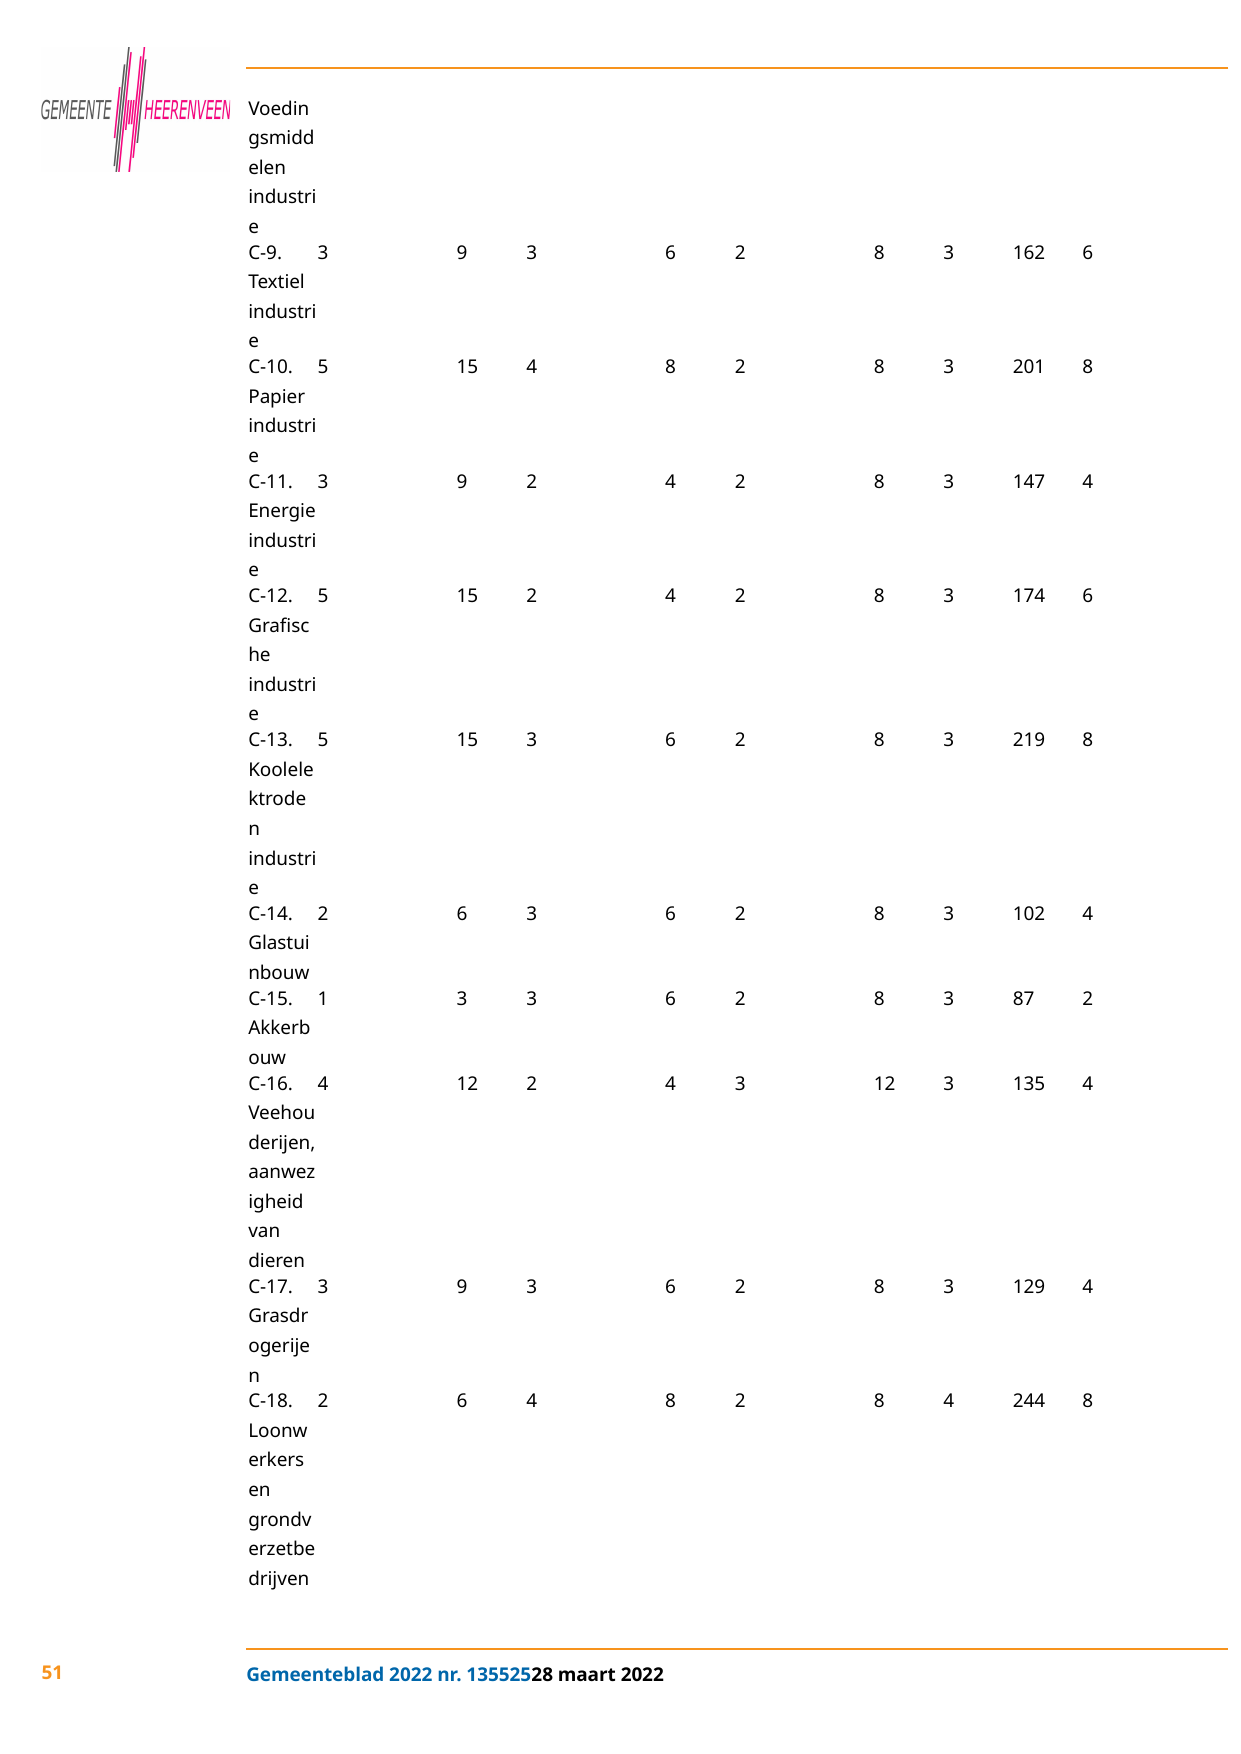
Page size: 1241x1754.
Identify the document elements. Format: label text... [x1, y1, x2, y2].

table_cell [804, 985, 873, 1070]
table_cell 8 [874, 1388, 943, 1591]
table_cell 2 [735, 900, 804, 985]
table_cell [804, 353, 873, 468]
table_cell 15 [456, 353, 526, 468]
table_cell 3 [735, 1070, 804, 1273]
table_cell 3 [526, 726, 596, 900]
table_cell 2 [735, 353, 804, 468]
table_cell 3 [318, 239, 387, 353]
table_cell 244 [1013, 1388, 1082, 1591]
table_cell 4 [1082, 1273, 1152, 1387]
table_cell 6 [1082, 239, 1152, 353]
table_cell 4 [1082, 468, 1152, 582]
table_cell C-11. Energie industrie [248, 468, 317, 582]
table_cell [596, 985, 665, 1070]
table_cell C-17. Grasdrogerijen [248, 1273, 317, 1387]
table_cell [387, 900, 456, 985]
table_cell 2 [318, 900, 387, 985]
table_cell 2 [735, 468, 804, 582]
table_cell 201 [1013, 353, 1082, 468]
table_cell [804, 1388, 873, 1591]
table_cell [943, 95, 1013, 239]
table_cell [387, 985, 456, 1070]
table_cell C-9. Textiel industrie [248, 239, 317, 353]
table_cell [804, 239, 873, 353]
table_cell 6 [665, 985, 734, 1070]
table_cell 174 [1013, 582, 1082, 726]
table_cell [804, 900, 873, 985]
table_cell 147 [1013, 468, 1082, 582]
table_cell Voedingsmiddelen industrie [248, 95, 317, 239]
table_cell 12 [874, 1070, 943, 1273]
table_cell [735, 95, 804, 239]
table_cell 8 [874, 1273, 943, 1387]
table_cell 3 [943, 726, 1013, 900]
table_cell [596, 1273, 665, 1387]
table_cell 8 [665, 353, 734, 468]
table_cell 15 [456, 582, 526, 726]
table_cell [456, 95, 526, 239]
table_cell 2 [526, 1070, 596, 1273]
table_cell [596, 239, 665, 353]
table_cell C-13. Koolelektroden industrie [248, 726, 317, 900]
table_cell C-15. Akkerbouw [248, 985, 317, 1070]
table_cell [1013, 95, 1082, 239]
table_cell [596, 468, 665, 582]
table_cell [318, 95, 387, 239]
table_cell [665, 95, 734, 239]
table_cell [387, 1070, 456, 1273]
table_cell [387, 239, 456, 353]
table_cell 8 [874, 726, 943, 900]
table_cell 2 [735, 985, 804, 1070]
table_cell 5 [318, 353, 387, 468]
table_cell [596, 1070, 665, 1273]
table_cell C-18. Loonwerkers en grondverzetbedrijven [248, 1388, 317, 1591]
table_cell [387, 1388, 456, 1591]
table_cell 3 [943, 900, 1013, 985]
table_cell 219 [1013, 726, 1082, 900]
table_cell 9 [456, 1273, 526, 1387]
table_cell [804, 1273, 873, 1387]
table_cell [526, 95, 596, 239]
table_cell [596, 900, 665, 985]
table_cell [1082, 95, 1152, 239]
table_cell 4 [665, 1070, 734, 1273]
table_cell C-12. Grafische industrie [248, 582, 317, 726]
table_cell 6 [456, 900, 526, 985]
table_cell 8 [874, 239, 943, 353]
table_cell 87 [1013, 985, 1082, 1070]
table_cell 8 [874, 353, 943, 468]
table_cell 3 [318, 468, 387, 582]
table_cell 4 [665, 582, 734, 726]
table_cell 8 [874, 900, 943, 985]
table_cell 102 [1013, 900, 1082, 985]
table_cell 2 [735, 582, 804, 726]
table_cell [387, 1273, 456, 1387]
table_cell 3 [943, 239, 1013, 353]
table_cell 15 [456, 726, 526, 900]
table_cell 129 [1013, 1273, 1082, 1387]
table_cell 8 [874, 582, 943, 726]
table_cell 3 [943, 582, 1013, 726]
table_cell 3 [526, 1273, 596, 1387]
table_cell 2 [735, 726, 804, 900]
table_cell C-14. Glastuinbouw [248, 900, 317, 985]
table_cell 4 [1082, 1070, 1152, 1273]
table_cell 5 [318, 582, 387, 726]
table_cell 4 [943, 1388, 1013, 1591]
table_cell 162 [1013, 239, 1082, 353]
table_cell [596, 726, 665, 900]
table_cell 8 [1082, 1388, 1152, 1591]
table_cell 6 [1082, 582, 1152, 726]
table_cell 2 [526, 582, 596, 726]
table_cell 6 [665, 239, 734, 353]
table_cell 6 [665, 900, 734, 985]
table_cell 4 [526, 1388, 596, 1591]
table_cell 3 [943, 985, 1013, 1070]
table_cell 3 [456, 985, 526, 1070]
table_cell 6 [665, 1273, 734, 1387]
table_cell [804, 1070, 873, 1273]
table_cell 2 [1082, 985, 1152, 1070]
table_cell 2 [318, 1388, 387, 1591]
table_cell 6 [456, 1388, 526, 1591]
table_cell 4 [1082, 900, 1152, 985]
table_cell 8 [874, 985, 943, 1070]
table_cell 4 [526, 353, 596, 468]
picture [41, 47, 231, 172]
table_cell [804, 95, 873, 239]
table_cell [596, 1388, 665, 1591]
table_cell 3 [943, 1070, 1013, 1273]
table_cell 3 [943, 468, 1013, 582]
table_cell [596, 95, 665, 239]
table_cell 9 [456, 468, 526, 582]
table_cell 2 [735, 1273, 804, 1387]
table_cell [387, 726, 456, 900]
table_cell 3 [526, 900, 596, 985]
table_cell [387, 582, 456, 726]
table_cell 2 [526, 468, 596, 582]
table_cell 6 [665, 726, 734, 900]
table_cell 3 [943, 353, 1013, 468]
table_cell [804, 726, 873, 900]
table_cell [387, 353, 456, 468]
table_cell 9 [456, 239, 526, 353]
table_cell 8 [665, 1388, 734, 1591]
table_cell 8 [1082, 726, 1152, 900]
table_cell 135 [1013, 1070, 1082, 1273]
table_cell [387, 468, 456, 582]
table_cell 3 [526, 239, 596, 353]
table_cell 12 [456, 1070, 526, 1273]
table_cell [387, 95, 456, 239]
table_cell 4 [665, 468, 734, 582]
table_cell 3 [943, 1273, 1013, 1387]
table_cell 3 [318, 1273, 387, 1387]
table_cell C-16. Veehouderijen, aanwezigheid van dieren [248, 1070, 317, 1273]
table_cell [804, 468, 873, 582]
table_cell [596, 353, 665, 468]
table_cell 3 [526, 985, 596, 1070]
table_cell 8 [874, 468, 943, 582]
table_cell 8 [1082, 353, 1152, 468]
table_cell C-10. Papier industrie [248, 353, 317, 468]
table_cell [804, 582, 873, 726]
table_cell [596, 582, 665, 726]
table_cell 4 [318, 1070, 387, 1273]
table_cell 1 [318, 985, 387, 1070]
table_cell 2 [735, 1388, 804, 1591]
table_cell [874, 95, 943, 239]
table_cell 5 [318, 726, 387, 900]
table_cell 2 [735, 239, 804, 353]
